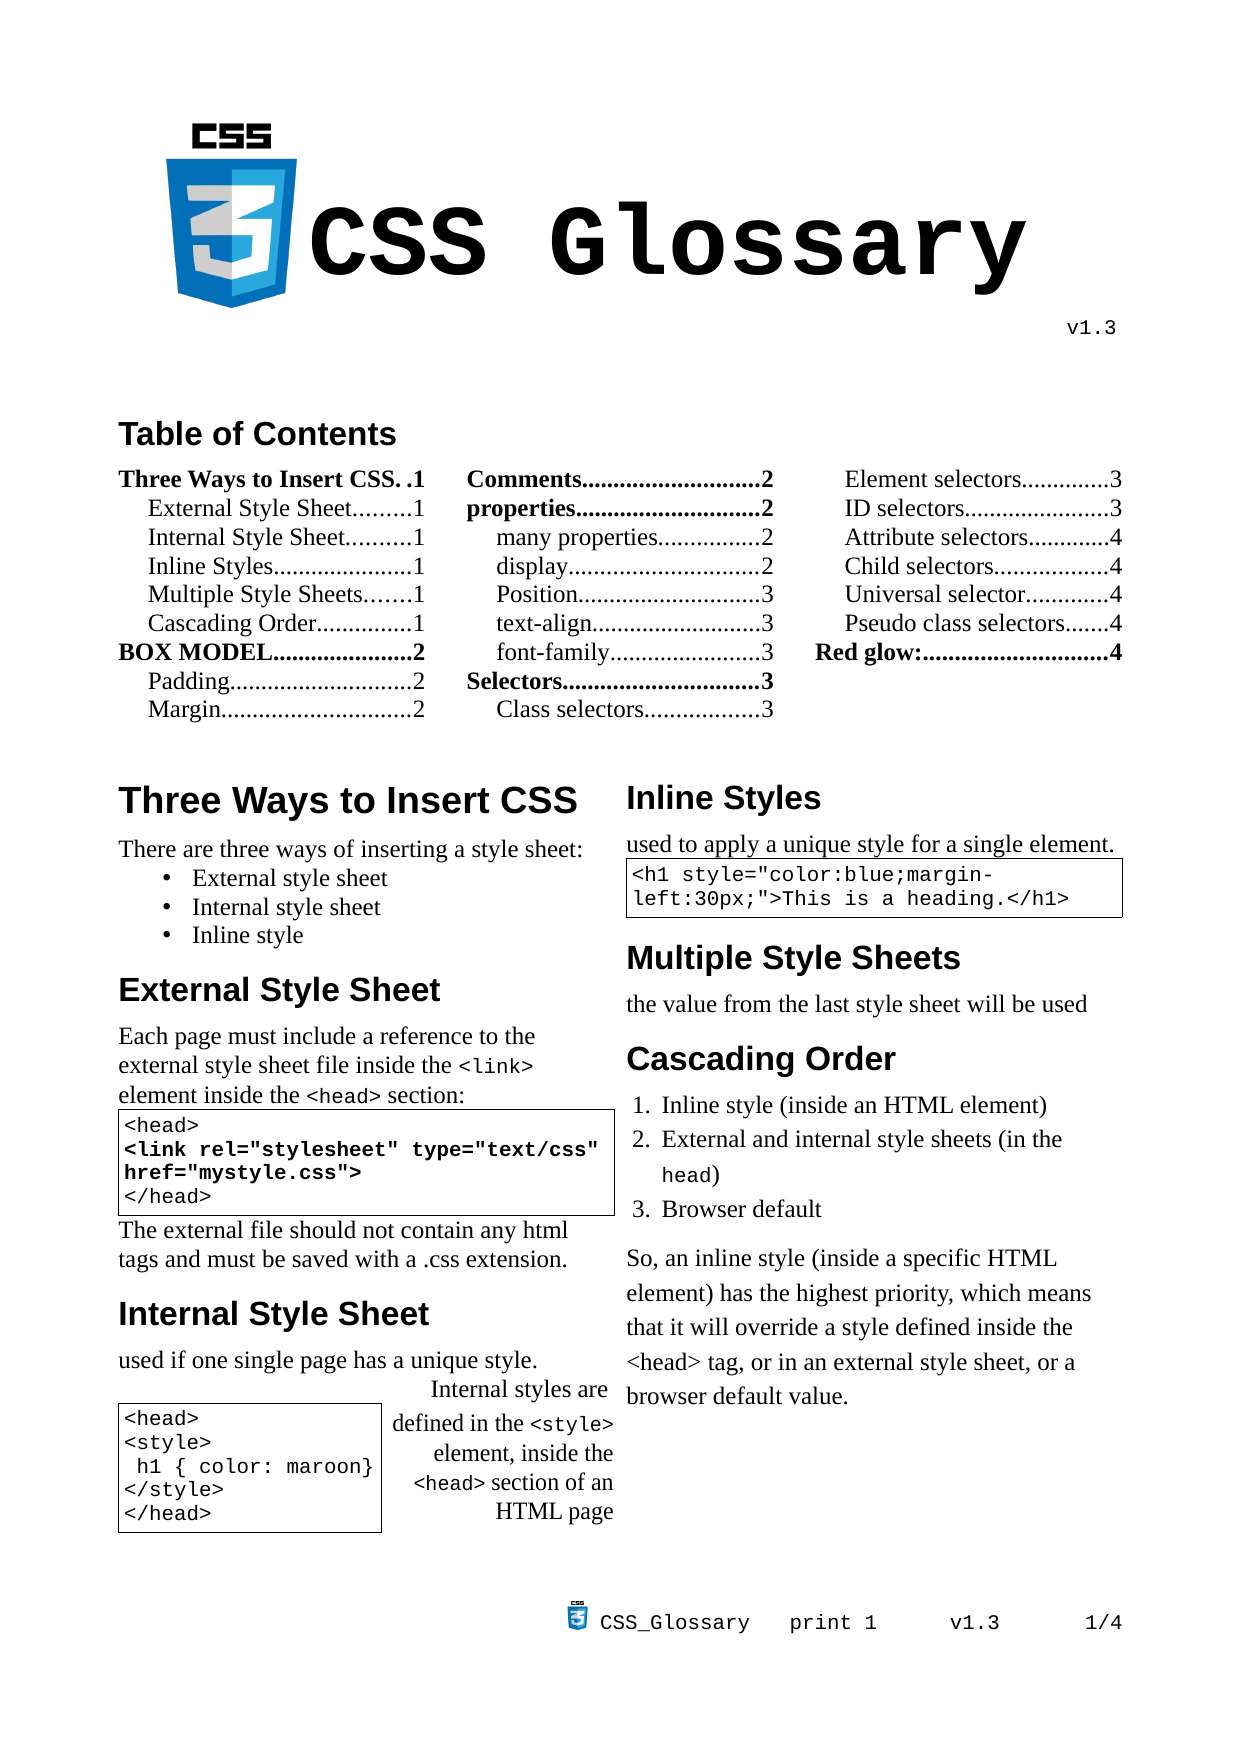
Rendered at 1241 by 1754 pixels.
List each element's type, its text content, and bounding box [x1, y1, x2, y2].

text display 2 [496, 551, 773, 579]
text Cascading Order 1 [148, 608, 425, 637]
subtitle Internal Style Sheet [118, 1294, 614, 1332]
list Inline style (inside an HTML element) [632, 1090, 1122, 1118]
table_header [118, 118, 303, 346]
subtitle Multiple Style Sheets [626, 938, 1122, 977]
picture [166, 123, 297, 308]
text Margin 2 [148, 694, 425, 723]
table_header defined in the <style> element, inside the <head> section of an HTML page [382, 1403, 619, 1532]
list Inline style [162, 921, 614, 949]
text Padding 2 [148, 666, 425, 694]
table_header CSS Glossary v1.3 [303, 118, 1122, 346]
table_header <h1 style="color:blue;margin-left:30px;">This is a heading.</h1> [627, 859, 1122, 917]
text the value from the last style sheet will be used [626, 989, 1122, 1018]
text BOX MODEL 2 [118, 637, 425, 666]
table_header <head> <style> h1 { color: maroon} </style> </head> [119, 1404, 381, 1532]
text External Style Sheet 1 [148, 493, 425, 522]
text properties 2 [466, 493, 773, 522]
text Internal styles are [118, 1374, 614, 1402]
list Browser default [632, 1194, 1122, 1223]
subtitle Table of Contents [118, 413, 1122, 452]
list External style sheet [162, 863, 614, 892]
text Position 3 [496, 579, 773, 608]
text Pseudo class selectors 4 [844, 608, 1122, 637]
list Internal style sheet [162, 892, 614, 921]
subtitle Three Ways to Insert CSS [118, 778, 614, 822]
text So, an inline style (inside a specific HTML element) has the highest priority, which means that it will override a style defined inside the <head> tag, or in an external style sheet, or a browser default value. [626, 1243, 1122, 1410]
text There are three ways of inserting a style sheet: [118, 834, 614, 863]
text text-align 3 [496, 608, 773, 637]
text Multiple Style Sheets 1 [148, 579, 425, 608]
text Attribute selectors 4 [844, 522, 1122, 551]
picture [567, 1601, 588, 1630]
text Class selectors 3 [496, 694, 773, 723]
subtitle Inline Styles [626, 778, 1122, 817]
text used to apply a unique style for a single element. [626, 829, 1122, 858]
text Internal Style Sheet 1 [148, 522, 425, 551]
text many properties 2 [496, 522, 773, 551]
text Red glow: 4 [815, 637, 1122, 666]
text used if one single page has a unique style. [118, 1345, 614, 1374]
text Three Ways to Insert CSS 1 [118, 464, 425, 493]
text The external file should not contain any html tags and must be saved with a .css extension. [118, 1216, 614, 1273]
text Selectors 3 [466, 666, 773, 694]
text font-family 3 [496, 637, 773, 666]
table_header <head> <link rel="stylesheet" type="text/css" href="mystyle.css"> </head> [119, 1110, 614, 1215]
text Each page must include a reference to the external style sheet file inside the <link> element inside the <head> section: [118, 1021, 614, 1109]
text ID selectors 3 [844, 493, 1122, 522]
text Universal selector 4 [844, 579, 1122, 608]
text Inline Styles 1 [148, 551, 425, 579]
text Element selectors 3 [844, 464, 1122, 493]
list External and internal style sheets (in the head) [632, 1124, 1122, 1188]
text Comments 2 [466, 464, 773, 493]
text Child selectors 4 [844, 551, 1122, 579]
subtitle Cascading Order [626, 1039, 1122, 1077]
subtitle External Style Sheet [118, 970, 614, 1009]
